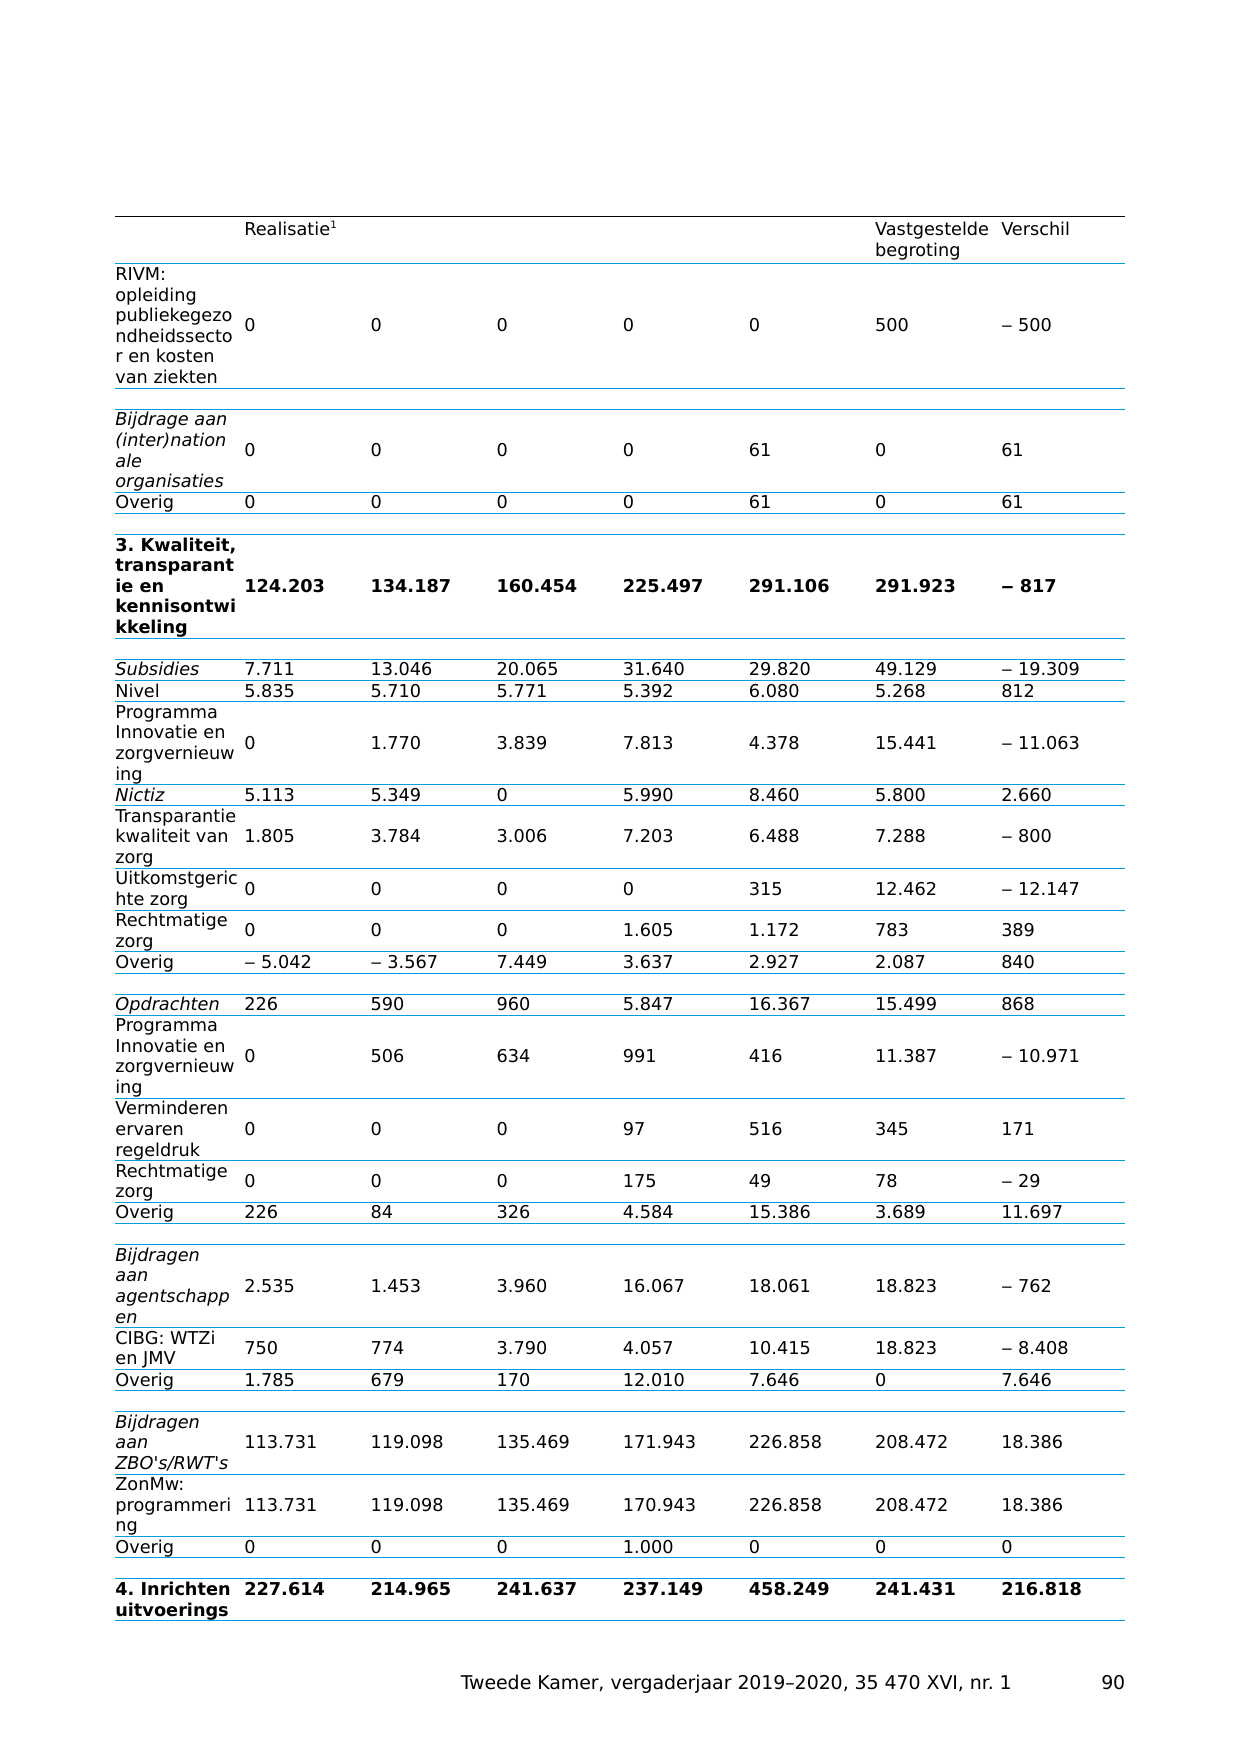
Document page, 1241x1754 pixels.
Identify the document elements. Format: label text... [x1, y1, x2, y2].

table_cell 7.646 [998, 1370, 1125, 1390]
table_cell 3. Kwaliteit, transparantie en kennisontwikkeling [115, 535, 241, 638]
table_cell 18.386 [998, 1412, 1125, 1474]
table_cell Opdrachten [115, 995, 241, 1015]
table_cell 7.646 [746, 1370, 872, 1390]
table_cell 0 [620, 869, 746, 909]
table_cell 0 [368, 911, 493, 951]
table_cell 15.499 [872, 995, 998, 1015]
table_cell [115, 389, 241, 409]
table_cell [872, 1558, 998, 1578]
table_cell 61 [746, 493, 872, 513]
table_cell [998, 974, 1125, 993]
table_cell Vastgestelde begroting [872, 217, 998, 263]
table_cell [998, 1558, 1125, 1578]
table_cell Overig [115, 1203, 241, 1223]
table_cell Bijdrage aan (inter)nationale organisaties [115, 410, 241, 492]
table_cell 1.605 [620, 911, 746, 951]
table_cell Programma Innovatie en zorgvernieuwing [115, 1016, 241, 1098]
table_cell Overig [115, 1537, 241, 1557]
table_cell [872, 1224, 998, 1244]
table_cell [746, 1391, 872, 1411]
table_cell 61 [998, 410, 1125, 492]
table_cell 5.990 [620, 785, 746, 805]
table_cell 4.057 [620, 1328, 746, 1369]
table_cell [494, 1558, 620, 1578]
table_cell 506 [368, 1016, 493, 1098]
table_cell [494, 514, 620, 534]
table_cell [746, 974, 872, 993]
table_cell 13.046 [368, 660, 493, 680]
table_cell 29.820 [746, 660, 872, 680]
table_cell 5.392 [620, 681, 746, 701]
table_cell 241.431 [872, 1579, 998, 1620]
table_cell 84 [368, 1203, 493, 1223]
table_cell 10.415 [746, 1328, 872, 1369]
table_cell [368, 1224, 493, 1244]
table_cell [746, 1224, 872, 1244]
table_cell 61 [998, 493, 1125, 513]
table_cell 5.268 [872, 681, 998, 701]
table_cell ‒ 12.147 [998, 869, 1125, 909]
table_cell 0 [368, 410, 493, 492]
table_cell 20.065 [494, 660, 620, 680]
table_cell 0 [872, 493, 998, 513]
table_cell RIVM: opleiding publiekegezondheidssector en kosten van ziekten [115, 264, 241, 388]
table_cell 7.711 [241, 660, 367, 680]
table_cell ‒ 8.408 [998, 1328, 1125, 1369]
table_cell [998, 639, 1125, 659]
table_cell 135.469 [494, 1475, 620, 1536]
table_cell 208.472 [872, 1412, 998, 1474]
table_cell 11.387 [872, 1016, 998, 1098]
table_cell [241, 1558, 367, 1578]
table_cell 0 [494, 1537, 620, 1557]
table_cell 0 [241, 702, 367, 784]
table_cell 2.087 [872, 952, 998, 972]
table_cell 416 [746, 1016, 872, 1098]
table_cell 0 [241, 1016, 367, 1098]
table_cell Uitkomstgerichte zorg [115, 869, 241, 909]
table_cell 5.771 [494, 681, 620, 701]
table_cell 0 [368, 264, 493, 388]
table_cell 345 [872, 1099, 998, 1160]
table_cell 78 [872, 1161, 998, 1202]
table_cell 0 [494, 785, 620, 805]
table_cell [620, 1391, 746, 1411]
table_cell 7.288 [872, 806, 998, 868]
table_cell ‒ 29 [998, 1161, 1125, 1202]
table_cell 991 [620, 1016, 746, 1098]
table_cell [746, 389, 872, 409]
table_cell 500 [872, 264, 998, 388]
table_cell 0 [494, 1099, 620, 1160]
table_cell 134.187 [368, 535, 493, 638]
table_cell 2.660 [998, 785, 1125, 805]
table_cell [241, 1224, 367, 1244]
table_cell [115, 639, 241, 659]
table_cell 12.010 [620, 1370, 746, 1390]
table_cell Verminderen ervaren regeldruk [115, 1099, 241, 1160]
table_cell 0 [241, 1099, 367, 1160]
table_cell [746, 514, 872, 534]
table_cell [998, 1224, 1125, 1244]
table_cell 226 [241, 995, 367, 1015]
table_cell 0 [368, 1161, 493, 1202]
table_cell 4. Inrichten uitvoerings [115, 1579, 241, 1620]
table_cell 119.098 [368, 1412, 493, 1474]
table_cell 6.488 [746, 806, 872, 868]
table_cell 1.770 [368, 702, 493, 784]
table_cell ‒ 817 [998, 535, 1125, 638]
table_cell [872, 639, 998, 659]
table_cell 0 [494, 911, 620, 951]
table_header Tabel 9 Budgettaire gevolgen van beleidsartikel 4 (bedragen x € 1.000) [115, 191, 1125, 216]
table_cell 7.813 [620, 702, 746, 784]
table_cell 241.637 [494, 1579, 620, 1620]
table_cell 1.172 [746, 911, 872, 951]
table_cell 2.535 [241, 1245, 367, 1327]
table_cell 0 [620, 493, 746, 513]
table_cell [494, 974, 620, 993]
table_cell 960 [494, 995, 620, 1015]
table_cell 5.800 [872, 785, 998, 805]
table_cell 171 [998, 1099, 1125, 1160]
table_cell 175 [620, 1161, 746, 1202]
table_cell 5.835 [241, 681, 367, 701]
table_cell 18.823 [872, 1245, 998, 1327]
table_cell 6.080 [746, 681, 872, 701]
table_cell [241, 1391, 367, 1411]
table_cell 291.923 [872, 535, 998, 638]
table_cell 458.249 [746, 1579, 872, 1620]
table_cell ‒ 800 [998, 806, 1125, 868]
table_cell 226.858 [746, 1412, 872, 1474]
table_cell [368, 974, 493, 993]
table_cell 0 [368, 869, 493, 909]
table_cell Subsidies [115, 660, 241, 680]
table_cell 16.067 [620, 1245, 746, 1327]
table_cell 160.454 [494, 535, 620, 638]
table_cell Overig [115, 493, 241, 513]
table_cell 7.449 [494, 952, 620, 972]
table_cell 0 [241, 1537, 367, 1557]
table_cell [620, 639, 746, 659]
table_cell Rechtmatige zorg [115, 1161, 241, 1202]
table_cell [241, 514, 367, 534]
table_cell Programma Innovatie en zorgvernieuwing [115, 702, 241, 784]
table_cell 4.584 [620, 1203, 746, 1223]
table_cell 15.386 [746, 1203, 872, 1223]
table_cell 812 [998, 681, 1125, 701]
table_cell [872, 389, 998, 409]
table_cell [620, 514, 746, 534]
table_cell 5.349 [368, 785, 493, 805]
table_cell [115, 217, 241, 263]
table_cell [241, 639, 367, 659]
table_cell Overig [115, 952, 241, 972]
table_cell 61 [746, 410, 872, 492]
table_cell 113.731 [241, 1475, 367, 1536]
table_cell 868 [998, 995, 1125, 1015]
table_cell [746, 1558, 872, 1578]
table_cell 326 [494, 1203, 620, 1223]
table_cell 0 [620, 264, 746, 388]
table_cell 3.839 [494, 702, 620, 784]
table_cell 783 [872, 911, 998, 951]
table_cell ‒ 5.042 [241, 952, 367, 972]
table_cell 0 [494, 493, 620, 513]
table_cell 18.061 [746, 1245, 872, 1327]
table_cell 49 [746, 1161, 872, 1202]
table_cell 124.203 [241, 535, 367, 638]
table_cell [368, 1558, 493, 1578]
table_cell [115, 514, 241, 534]
table_cell 5.847 [620, 995, 746, 1015]
table_cell [241, 389, 367, 409]
table_cell Bijdragen aan agentschappen [115, 1245, 241, 1327]
table_cell [620, 389, 746, 409]
table_cell 49.129 [872, 660, 998, 680]
table_cell 227.614 [241, 1579, 367, 1620]
table_cell 18.386 [998, 1475, 1125, 1536]
table_cell 389 [998, 911, 1125, 951]
table_cell 0 [494, 410, 620, 492]
table_cell CIBG: WTZi en JMV [115, 1328, 241, 1369]
table_cell Transparantie kwaliteit van zorg [115, 806, 241, 868]
table_cell 0 [620, 410, 746, 492]
table_cell [115, 1224, 241, 1244]
table_cell 0 [998, 1537, 1125, 1557]
table_cell 0 [494, 1161, 620, 1202]
table_cell [494, 1224, 620, 1244]
table_cell 11.697 [998, 1203, 1125, 1223]
table_cell [494, 639, 620, 659]
table_cell [368, 639, 493, 659]
table_cell 0 [241, 911, 367, 951]
table_cell [998, 1391, 1125, 1411]
table_cell [620, 1558, 746, 1578]
table_cell 4.378 [746, 702, 872, 784]
table_cell 3.960 [494, 1245, 620, 1327]
table_cell 291.106 [746, 535, 872, 638]
table_cell 208.472 [872, 1475, 998, 1536]
table_cell 18.823 [872, 1328, 998, 1369]
table_cell 214.965 [368, 1579, 493, 1620]
table_cell [494, 1391, 620, 1411]
table_cell 226.858 [746, 1475, 872, 1536]
table_cell 840 [998, 952, 1125, 972]
table_cell 0 [872, 1370, 998, 1390]
table_cell 15.441 [872, 702, 998, 784]
table_cell 0 [368, 1537, 493, 1557]
table_cell 3.784 [368, 806, 493, 868]
table_cell 0 [241, 493, 367, 513]
table_cell 226 [241, 1203, 367, 1223]
table_cell 774 [368, 1328, 493, 1369]
table_cell 0 [494, 264, 620, 388]
table_cell Realisatie1 [241, 217, 872, 263]
table_cell 590 [368, 995, 493, 1015]
table_cell 12.462 [872, 869, 998, 909]
table_cell [115, 1391, 241, 1411]
table_cell 3.689 [872, 1203, 998, 1223]
table_cell Nictiz [115, 785, 241, 805]
table_cell 0 [494, 869, 620, 909]
table_cell 113.731 [241, 1412, 367, 1474]
table_cell 3.006 [494, 806, 620, 868]
table_cell ZonMw: programmering [115, 1475, 241, 1536]
table_cell 16.367 [746, 995, 872, 1015]
table_cell 0 [746, 1537, 872, 1557]
table_cell 0 [241, 264, 367, 388]
table_cell [368, 389, 493, 409]
table_cell [494, 389, 620, 409]
table_cell Nivel [115, 681, 241, 701]
table_cell 1.453 [368, 1245, 493, 1327]
table_cell 97 [620, 1099, 746, 1160]
table_cell 315 [746, 869, 872, 909]
table_cell [872, 974, 998, 993]
table_cell ‒ 19.309 [998, 660, 1125, 680]
table_cell 516 [746, 1099, 872, 1160]
table_cell [241, 974, 367, 993]
table_cell 634 [494, 1016, 620, 1098]
table_cell 171.943 [620, 1412, 746, 1474]
table_cell 0 [872, 410, 998, 492]
table_cell 8.460 [746, 785, 872, 805]
table_cell 2.927 [746, 952, 872, 972]
table_cell ‒ 10.971 [998, 1016, 1125, 1098]
table_cell 750 [241, 1328, 367, 1369]
table_cell [620, 974, 746, 993]
table_cell [115, 1558, 241, 1578]
table_cell 225.497 [620, 535, 746, 638]
table_cell Overig [115, 1370, 241, 1390]
table_cell 135.469 [494, 1412, 620, 1474]
table_cell Rechtmatige zorg [115, 911, 241, 951]
table_cell 3.637 [620, 952, 746, 972]
table_cell ‒ 762 [998, 1245, 1125, 1327]
table_cell ‒ 3.567 [368, 952, 493, 972]
table_cell 5.710 [368, 681, 493, 701]
table_cell [115, 974, 241, 993]
table_cell 0 [241, 410, 367, 492]
table_cell 1.785 [241, 1370, 367, 1390]
table_cell 7.203 [620, 806, 746, 868]
table_cell 0 [241, 1161, 367, 1202]
table_cell 119.098 [368, 1475, 493, 1536]
table_cell Bijdragen aan ZBO's/RWT's [115, 1412, 241, 1474]
table_cell [746, 639, 872, 659]
table_cell 0 [746, 264, 872, 388]
table_cell 216.818 [998, 1579, 1125, 1620]
table_cell ‒ 11.063 [998, 702, 1125, 784]
table_cell 0 [368, 493, 493, 513]
table_cell 5.113 [241, 785, 367, 805]
table_cell [872, 1391, 998, 1411]
table_cell [872, 514, 998, 534]
table_cell 170.943 [620, 1475, 746, 1536]
table_cell [998, 514, 1125, 534]
table_cell 679 [368, 1370, 493, 1390]
table_cell 0 [872, 1537, 998, 1557]
table_cell [368, 1391, 493, 1411]
table_cell ‒ 500 [998, 264, 1125, 388]
table_cell 31.640 [620, 660, 746, 680]
table_cell 1.805 [241, 806, 367, 868]
table_cell 1.000 [620, 1537, 746, 1557]
table_cell 3.790 [494, 1328, 620, 1369]
table_cell 170 [494, 1370, 620, 1390]
table_cell [620, 1224, 746, 1244]
table_cell 237.149 [620, 1579, 746, 1620]
table_cell [368, 514, 493, 534]
table_cell [998, 389, 1125, 409]
table_cell Verschil [998, 217, 1125, 263]
table_cell 0 [241, 869, 367, 909]
table_cell 0 [368, 1099, 493, 1160]
